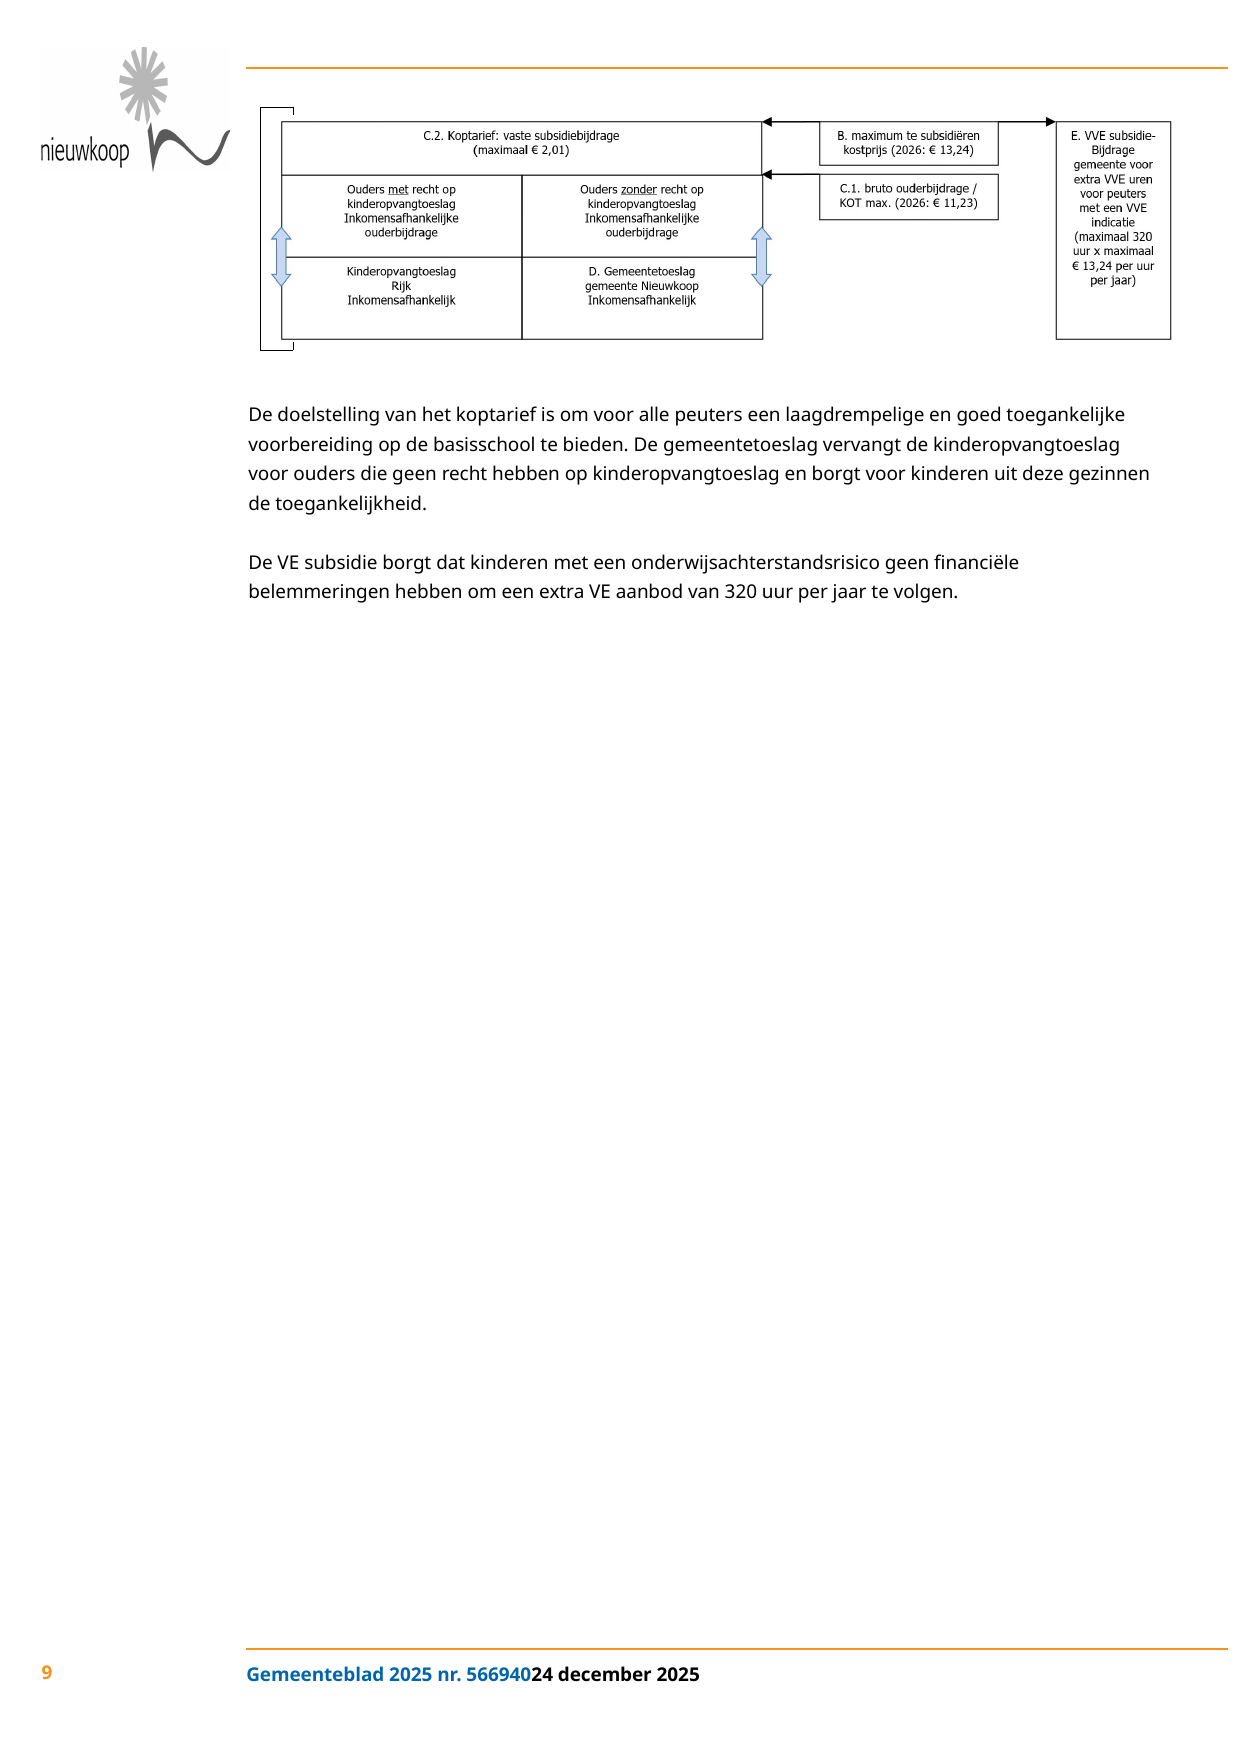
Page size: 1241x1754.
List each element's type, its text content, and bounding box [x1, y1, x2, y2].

picture [268, 115, 1173, 342]
text De VE subsidie borgt dat kinderen met een onderwijsachterstandsrisico geen financiële belemmeringen hebben om een extra VE aanbod van 320 uur per jaar te volgen. [248, 549, 1152, 604]
picture [41, 47, 231, 172]
text De doelstelling van het koptarief is om voor alle peuters een laagdrempelige en goed toegankelijke voorbereiding op de basisschool te bieden. De gemeentetoeslag vervangt de kinderopvangtoeslag voor ouders die geen recht hebben op kinderopvangtoeslag en borgt voor kinderen uit deze gezinnen de toegankelijkheid. [248, 401, 1152, 516]
